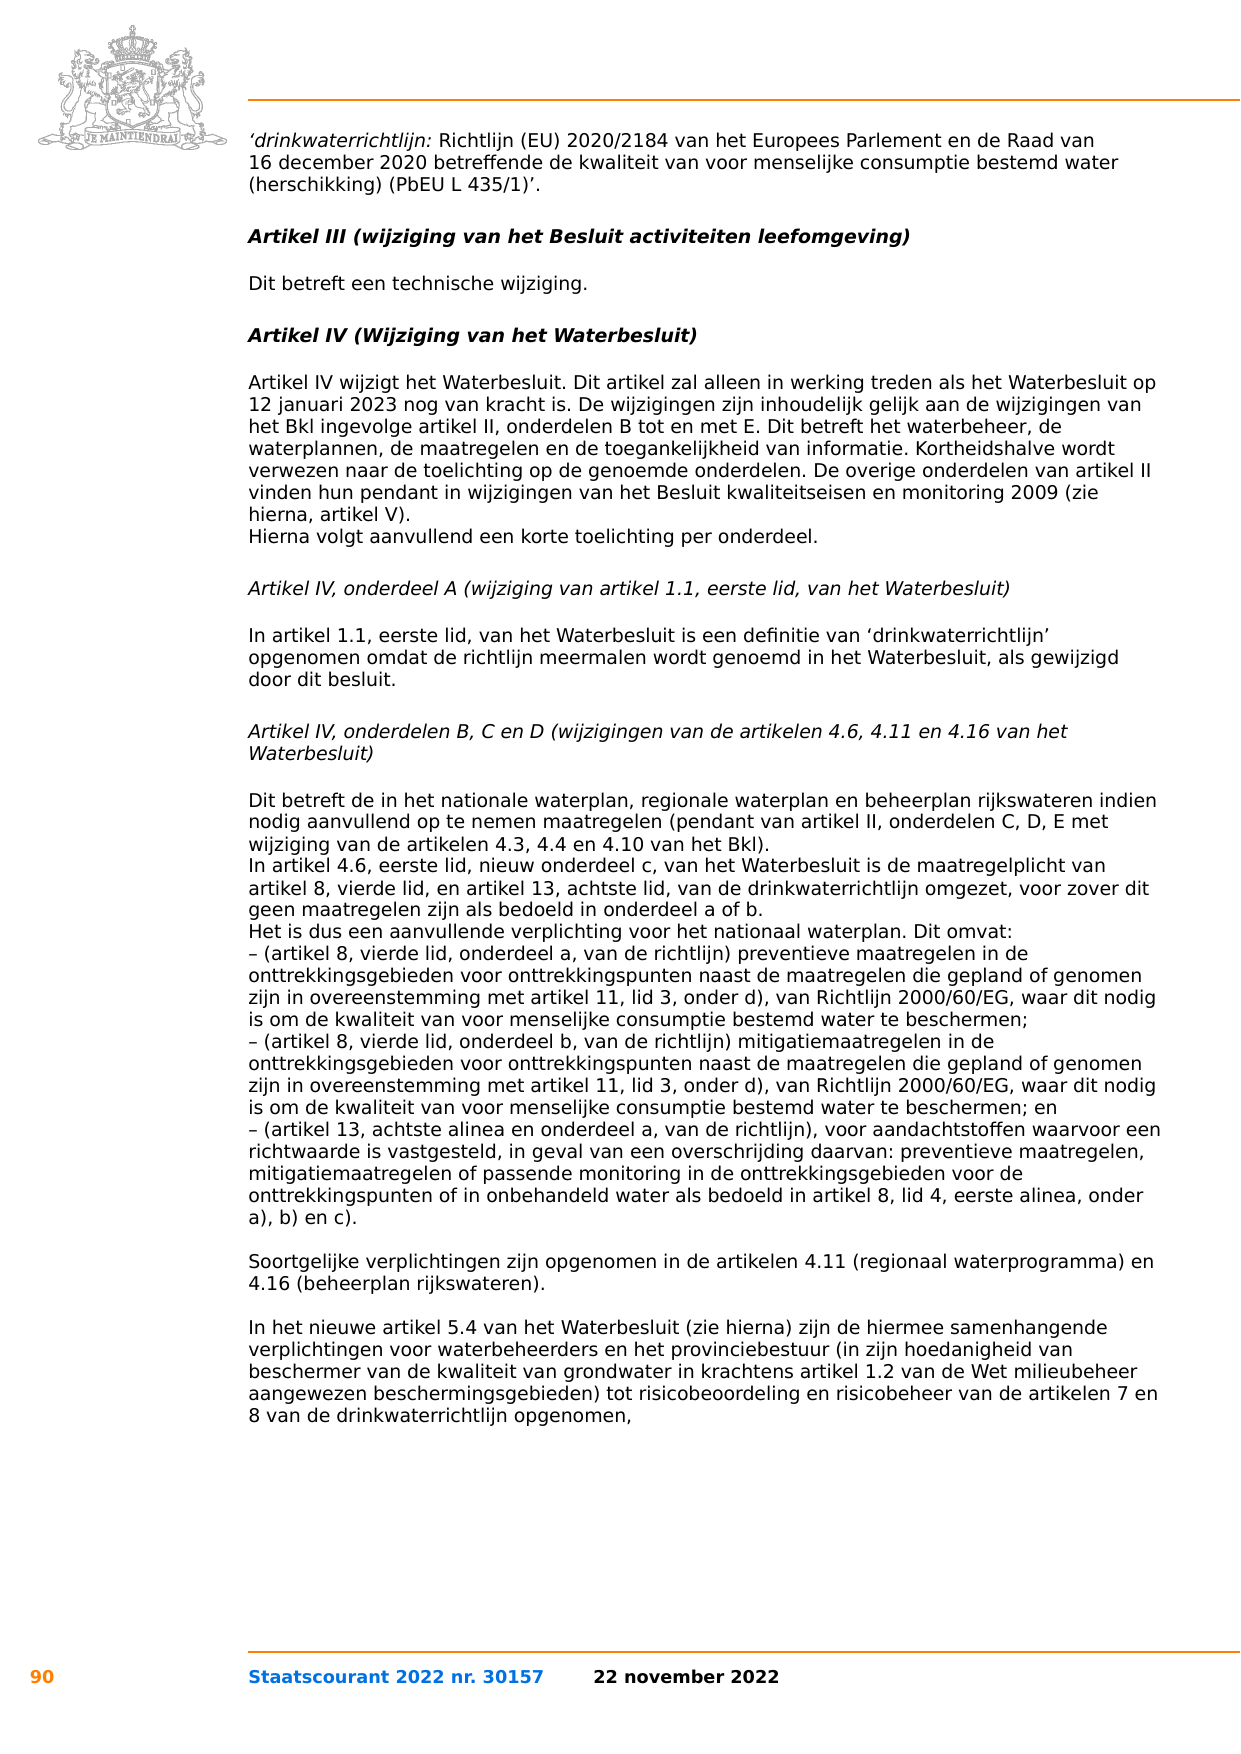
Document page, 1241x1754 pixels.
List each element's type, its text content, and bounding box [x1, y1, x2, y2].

text Hierna volgt aanvullend een korte toelichting per onderdeel. [248, 526, 1163, 548]
text Dit betreft een technische wijziging. [248, 273, 1163, 295]
text In artikel 1.1, eerste lid, van het Waterbesluit is een definitie van ‘drinkwaterrichtlijn’ opgenomen omdat de richtlijn meermalen wordt genoemd in het Waterbesluit, als gewijzigd door dit besluit. [248, 624, 1163, 691]
subtitle Artikel IV (Wijziging van het Waterbesluit) [248, 325, 1163, 347]
subtitle Artikel III (wijziging van het Besluit activiteiten leefomgeving) [248, 226, 1163, 248]
subtitle Artikel IV, onderdeel A (wijziging van artikel 1.1, eerste lid, van het Waterbesluit) [248, 578, 1163, 599]
text – (artikel 8, vierde lid, onderdeel b, van de richtlijn) mitigatiemaatregelen in de onttrekkingsgebieden voor onttrekkingspunten naast de maatregelen die gepland of genomen zijn in overeenstemming met artikel 11, lid 3, onder d), van Richtlijn 2000/60/EG, waar dit nodig is om de kwaliteit van voor menselijke consumptie bestemd water te beschermen; en [248, 1031, 1163, 1119]
text Het is dus een aanvullende verplichting voor het nationaal waterplan. Dit omvat: [248, 921, 1163, 943]
text ‘drinkwaterrichtlijn: Richtlijn (EU) 2020/2184 van het Europees Parlement en de Raad van 16 december 2020 betreffende de kwaliteit van voor menselijke consumptie bestemd water (herschikking) (PbEU L 435/1)’. [248, 130, 1163, 196]
text In artikel 4.6, eerste lid, nieuw onderdeel c, van het Waterbesluit is de maatregelplicht van artikel 8, vierde lid, en artikel 13, achtste lid, van de drinkwaterrichtlijn omgezet, voor zover dit geen maatregelen zijn als bedoeld in onderdeel a of b. [248, 855, 1163, 921]
text Artikel IV wijzigt het Waterbesluit. Dit artikel zal alleen in werking treden als het Waterbesluit op 12 januari 2023 nog van kracht is. De wijzigingen zijn inhoudelijk gelijk aan de wijzigingen van het Bkl ingevolge artikel II, onderdelen B tot en met E. Dit betreft het waterbeheer, de waterplannen, de maatregelen en de toegankelijkheid van informatie. Kortheidshalve wordt verwezen naar de toelichting op de genoemde onderdelen. De overige onderdelen van artikel II vinden hun pendant in wijzigingen van het Besluit kwaliteitseisen en monitoring 2009 (zie hierna, artikel V). [248, 372, 1163, 526]
picture [38, 25, 227, 150]
text – (artikel 8, vierde lid, onderdeel a, van de richtlijn) preventieve maatregelen in de onttrekkingsgebieden voor onttrekkingspunten naast de maatregelen die gepland of genomen zijn in overeenstemming met artikel 11, lid 3, onder d), van Richtlijn 2000/60/EG, waar dit nodig is om de kwaliteit van voor menselijke consumptie bestemd water te beschermen; [248, 943, 1163, 1031]
text Soortgelijke verplichtingen zijn opgenomen in de artikelen 4.11 (regionaal waterprogramma) en 4.16 (beheerplan rijkswateren). [248, 1251, 1163, 1295]
text – (artikel 13, achtste alinea en onderdeel a, van de richtlijn), voor aandachtstoffen waarvoor een richtwaarde is vastgesteld, in geval van een overschrijding daarvan: preventieve maatregelen, mitigatiemaatregelen of passende monitoring in de onttrekkingsgebieden voor de onttrekkingspunten of in onbehandeld water als bedoeld in artikel 8, lid 4, eerste alinea, onder a), b) en c). [248, 1119, 1163, 1229]
text Dit betreft de in het nationale waterplan, regionale waterplan en beheerplan rijkswateren indien nodig aanvullend op te nemen maatregelen (pendant van artikel II, onderdelen C, D, E met wijziging van de artikelen 4.3, 4.4 en 4.10 van het Bkl). [248, 789, 1163, 855]
subtitle Artikel IV, onderdelen B, C en D (wijzigingen van de artikelen 4.6, 4.11 en 4.16 van het Waterbesluit) [248, 721, 1163, 764]
text In het nieuwe artikel 5.4 van het Waterbesluit (zie hierna) zijn de hiermee samenhangende verplichtingen voor waterbeheerders en het provinciebestuur (in zijn hoedanigheid van beschermer van de kwaliteit van grondwater in krachtens artikel 1.2 van de Wet milieubeheer aangewezen beschermingsgebieden) tot risicobeoordeling en risicobeheer van de artikelen 7 en 8 van de drinkwaterrichtlijn opgenomen, [248, 1317, 1163, 1427]
